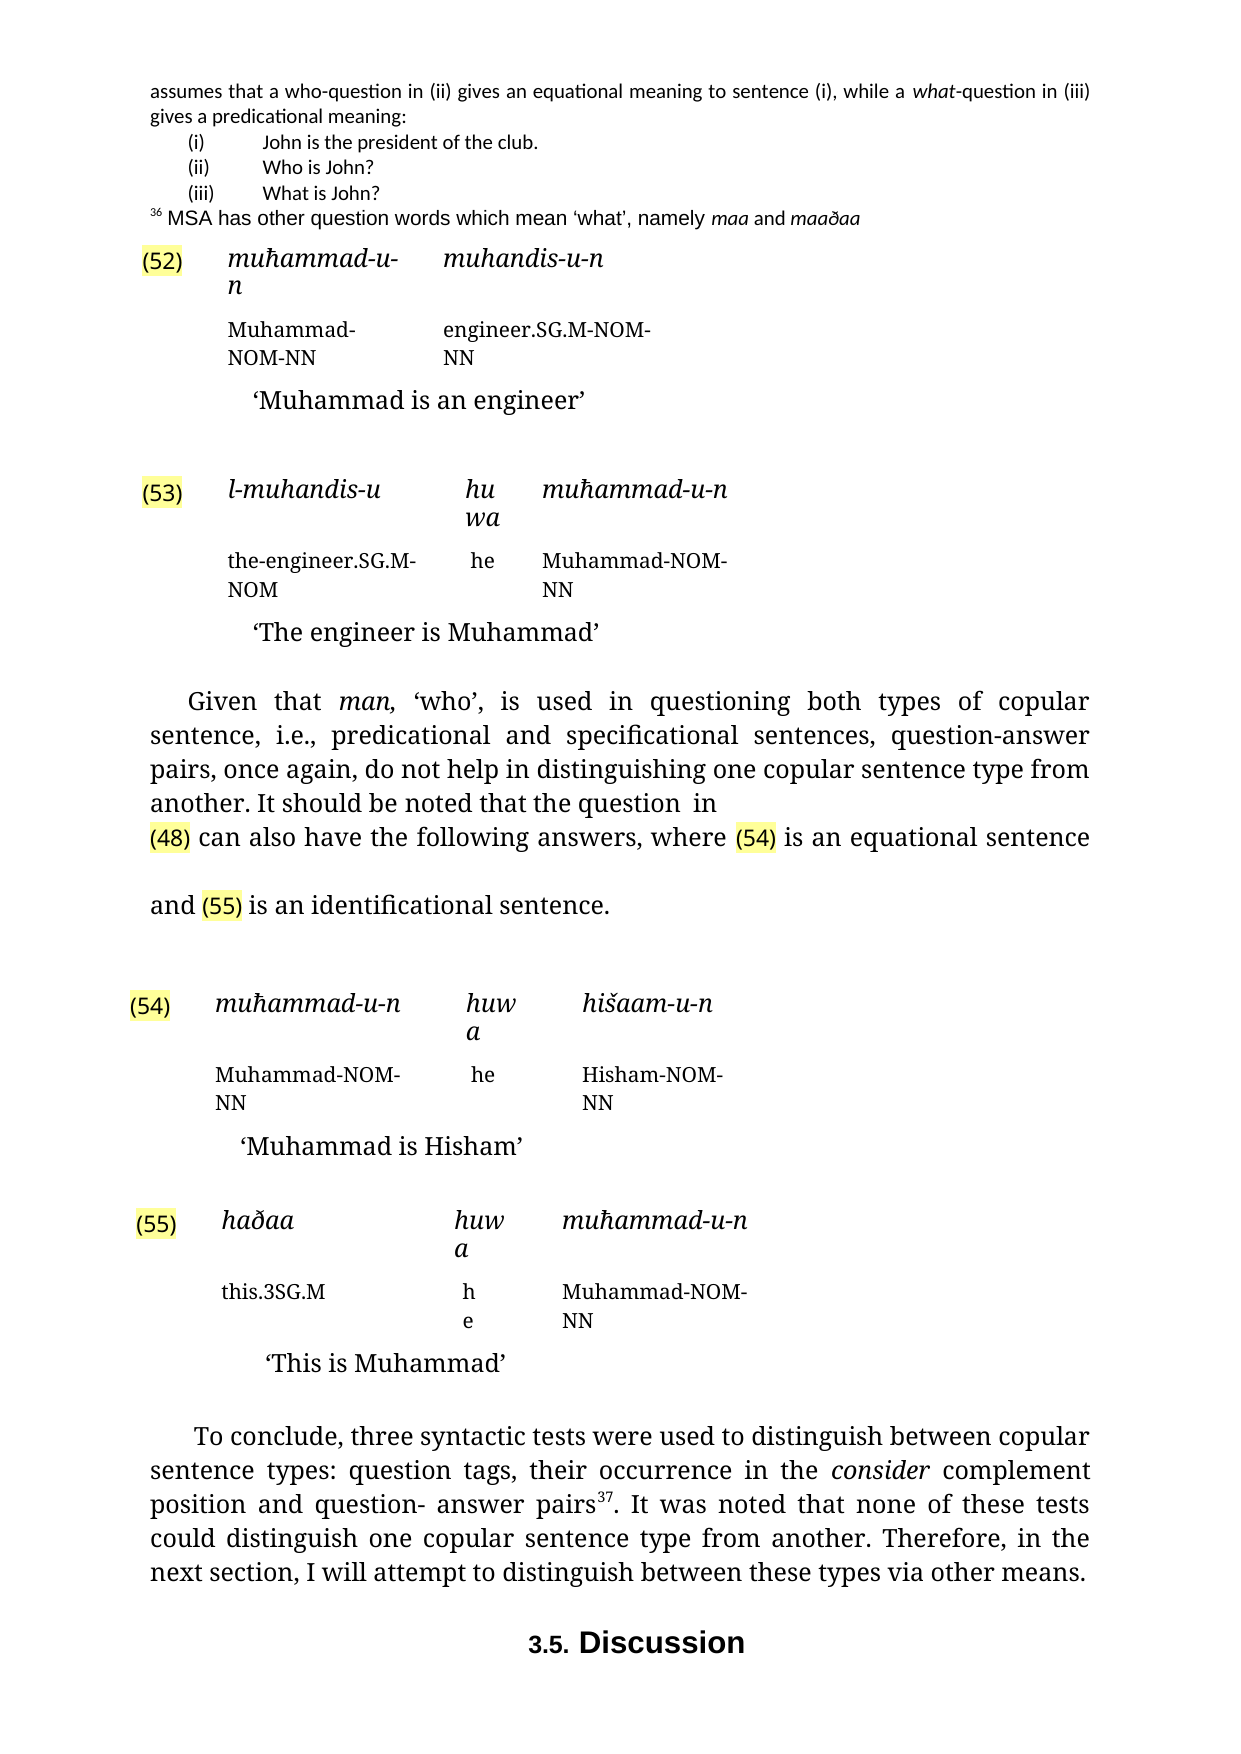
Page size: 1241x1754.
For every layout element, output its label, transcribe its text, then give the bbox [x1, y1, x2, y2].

table_cell [125, 1334, 199, 1380]
table_cell Muhammad-NOM-NN [524, 1263, 764, 1334]
table_cell [131, 372, 205, 417]
text 36 MSA has other question words which mean ‘what’, namely maa and maaðaa [150, 205, 1123, 230]
table_header muhandis-u-n [420, 245, 673, 300]
table_cell ‘Muhammad is an engineer’ [205, 372, 673, 417]
text To conclude, three syntactic tests were used to distinguish between copular sentence types: question tags, their occurrence in the consider complement position and question- answer pairs37. It was noted that none of these tests could distinguish one copular sentence type from another. Therefore, in the next section, I will attempt to distinguish between these types via other means. [150, 1419, 1091, 1589]
table_header (54) [119, 990, 192, 1046]
table_cell [125, 1263, 199, 1334]
table_cell Muhammad-NOM-NN [192, 1046, 426, 1117]
table_cell [540, 1117, 749, 1162]
table_header (53) [131, 476, 205, 532]
table_header hišaam-u-n [540, 990, 749, 1046]
list John is the president of the club. [187, 129, 1123, 154]
table_cell the-engineer.SG.M-NOM [205, 532, 442, 603]
table_header l-muhandis-u [205, 476, 442, 532]
table_header huwa [426, 990, 539, 1046]
table_cell he [443, 532, 519, 603]
table_cell Muhammad-NOM-NN [520, 532, 745, 603]
table_header huwa [374, 1208, 524, 1263]
table_cell ‘Muhammad is Hisham’ [192, 1117, 539, 1162]
table_cell Muhammad-NOM-NN [205, 300, 420, 372]
table_cell [119, 1046, 192, 1117]
table_cell [131, 300, 205, 372]
text Given that man, ‘who’, is used in questioning both types of copular sentence, i.e., predicational and specificational sentences, question-answer pairs, once again, do not help in distinguishing one copular sentence type from another. It should be noted that the question in [150, 683, 1091, 820]
table_cell [119, 1117, 192, 1162]
list What is John? [187, 180, 1123, 205]
table_header muħammad-u-n [205, 245, 420, 300]
table_cell Hisham-NOM-NN [540, 1046, 749, 1117]
table_cell he [426, 1046, 539, 1117]
table_header muħammad-u-n [192, 990, 426, 1046]
table_cell ‘This is Muhammad’ [199, 1334, 524, 1380]
table_cell [131, 603, 205, 649]
table_cell this.3SG.M [199, 1263, 374, 1334]
table_header muħammad-u-n [524, 1208, 764, 1263]
table_header (55) [125, 1208, 199, 1263]
table_cell ‘The engineer is Muhammad’ [205, 603, 745, 649]
table_header haðaa [199, 1208, 374, 1263]
table_cell engineer.SG.M-NOM-NN [420, 300, 673, 372]
text assumes that a who-question in (ii) gives an equational meaning to sentence (i), while a what-question in (iii) gives a predicational meaning: [150, 78, 1090, 129]
list Who is John? [187, 154, 1123, 180]
text (48) can also have the following answers, where (54) is an equational sentence and (55) is an identificational sentence. [150, 820, 1091, 922]
table_cell [524, 1334, 764, 1380]
table_header huwa [443, 476, 519, 532]
table_cell he [374, 1263, 524, 1334]
table_cell [131, 532, 205, 603]
table_header (52) [131, 245, 205, 300]
table_header muħammad-u-n [520, 476, 745, 532]
subtitle Discussion [150, 1624, 1123, 1660]
